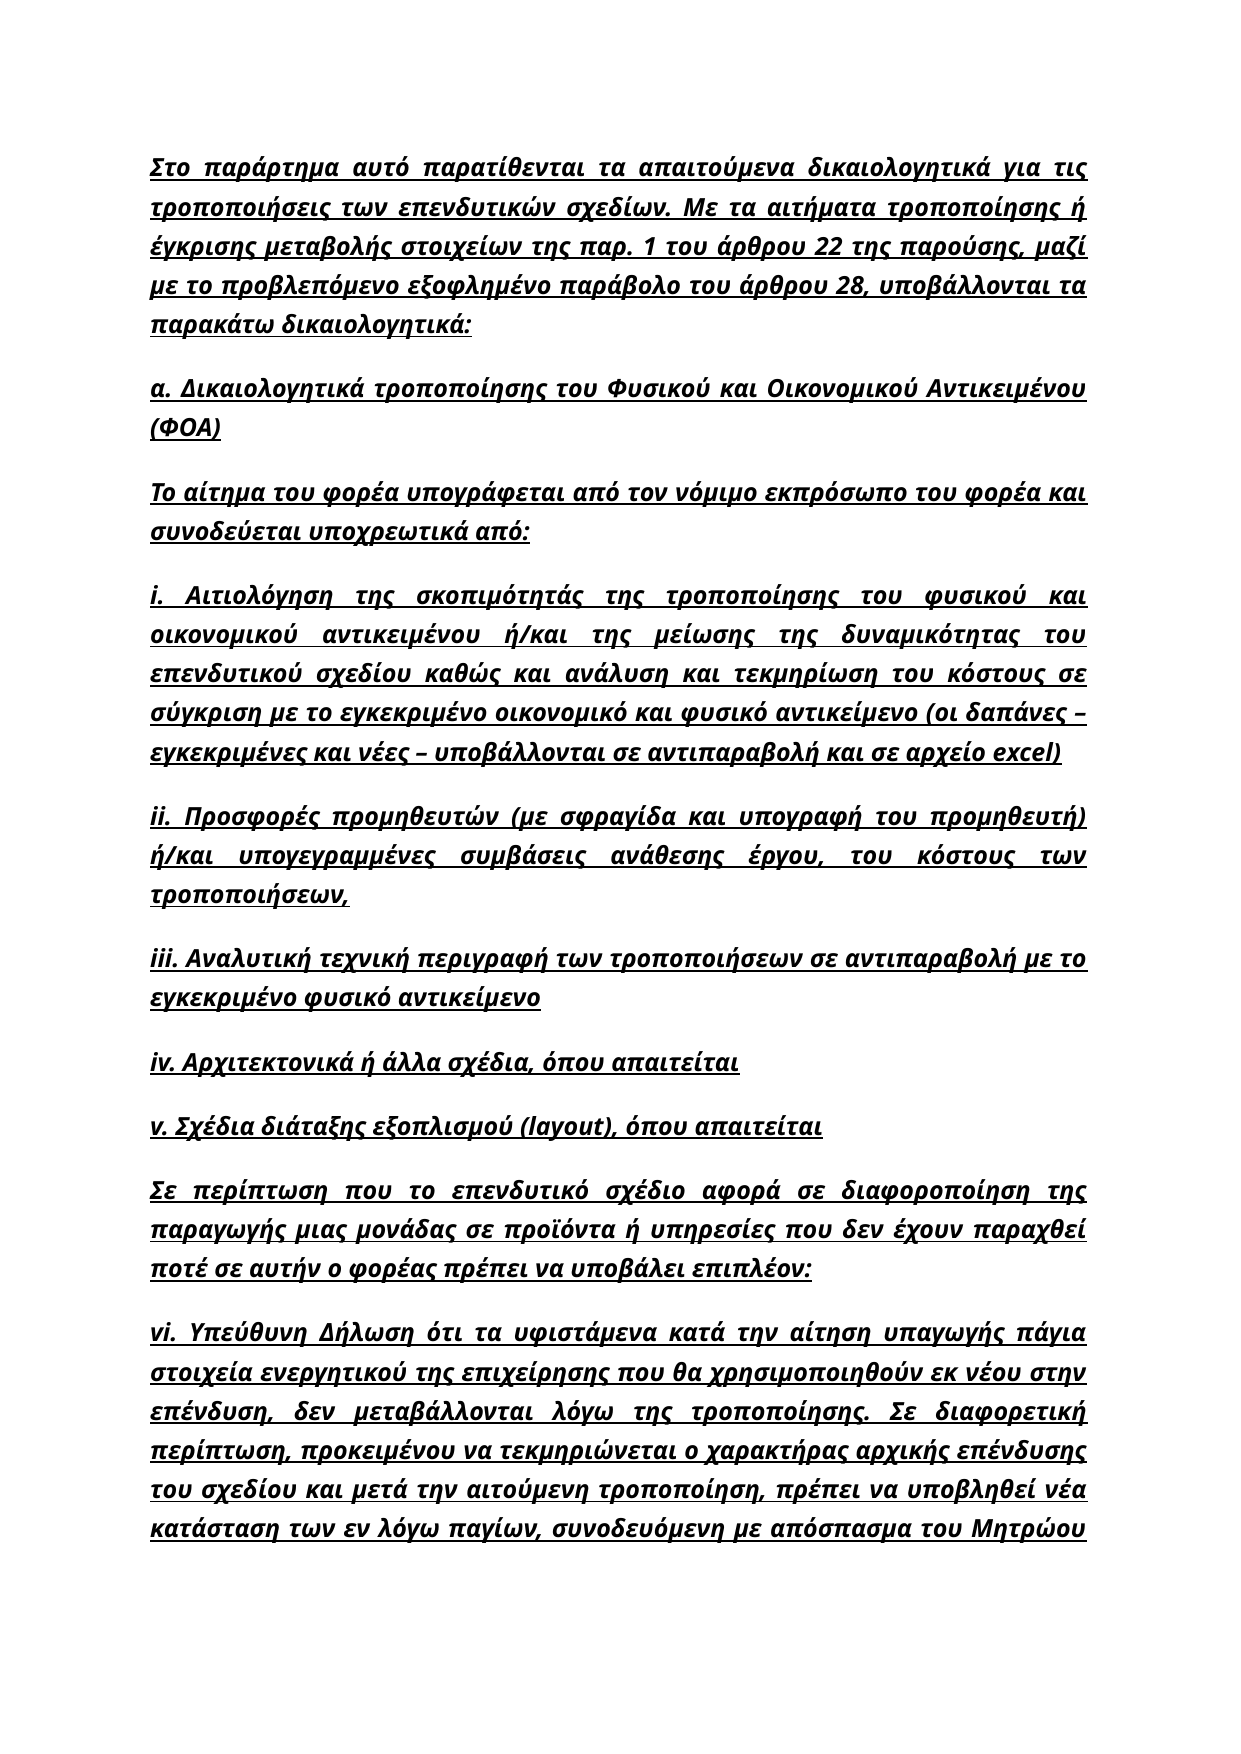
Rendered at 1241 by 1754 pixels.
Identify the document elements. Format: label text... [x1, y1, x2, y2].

text i. Αιτιολόγηση της σκοπιμότητάς της τροποποίησης του φυσικού και οικονομικού αντικειμένου ή/και της μείωσης της δυναμικότητας του επενδυτικού σχεδίου καθώς και ανάλυση και τεκμηρίωση του κόστους σε σύγκριση με το εγκεκριμένο οικονομικό και φυσικό αντικείμενο (οι δαπάνες – εγκεκριμένες και νέες – υποβάλλονται σε αντιπαραβολή και σε αρχείο excel) [150, 577, 1090, 768]
text Το αίτημα του φορέα υπογράφεται από τον νόμιμο εκπρόσωπο του φορέα και συνοδεύεται υποχρεωτικά από: [150, 474, 1090, 547]
text α. Δικαιολογητικά τροποποίησης του Φυσικού και Οικονομικού Αντικειμένου (ΦΟΑ) [150, 371, 1090, 444]
text iv. Αρχιτεκτονικά ή άλλα σχέδια, όπου απαιτείται [150, 1044, 1090, 1078]
text vi. Υπεύθυνη Δήλωση ότι τα υφιστάμενα κατά την αίτηση υπαγωγής πάγια στοιχεία ενεργητικού της επιχείρησης που θα χρησιμοποιηθούν εκ νέου στην επένδυση, δεν μεταβάλλονται λόγω της τροποποίησης. Σε διαφορετική περίπτωση, προκειμένου να τεκμηριώνεται ο χαρακτήρας αρχικής επένδυσης του σχεδίου και μετά την αιτούμενη τροποποίηση, πρέπει να υποβληθεί νέα κατάσταση των εν λόγω παγίων, συνοδευόμενη με απόσπασμα του Μητρώου [150, 1315, 1090, 1545]
text ii. Προσφορές προμηθευτών (με σφραγίδα και υπογραφή του προμηθευτή) ή/και υπογεγραμμένες συμβάσεις ανάθεσης έργου, του κόστους των τροποποιήσεων, [150, 798, 1090, 911]
text Στο παράρτημα αυτό παρατίθενται τα απαιτούμενα δικαιολογητικά για τις τροποποιήσεις των επενδυτικών σχεδίων. Με τα αιτήματα τροποποίησης ή έγκρισης μεταβολής στοιχείων της παρ. 1 του άρθρου 22 της παρούσης, μαζί με το προβλεπόμενο εξοφλημένο παράβολο του άρθρου 28, υποβάλλονται τα παρακάτω δικαιολογητικά: [150, 150, 1090, 341]
text iii. Αναλυτική τεχνική περιγραφή των τροποποιήσεων σε αντιπαραβολή με το εγκεκριμένο φυσικό αντικείμενο [150, 941, 1090, 1014]
text Σε περίπτωση που το επενδυτικό σχέδιο αφορά σε διαφοροποίηση της παραγωγής μιας μονάδας σε προϊόντα ή υπηρεσίες που δεν έχουν παραχθεί ποτέ σε αυτήν ο φορέας πρέπει να υποβάλει επιπλέον: [150, 1172, 1090, 1285]
text v. Σχέδια διάταξης εξοπλισμού (layout), όπου απαιτείται [150, 1108, 1090, 1142]
